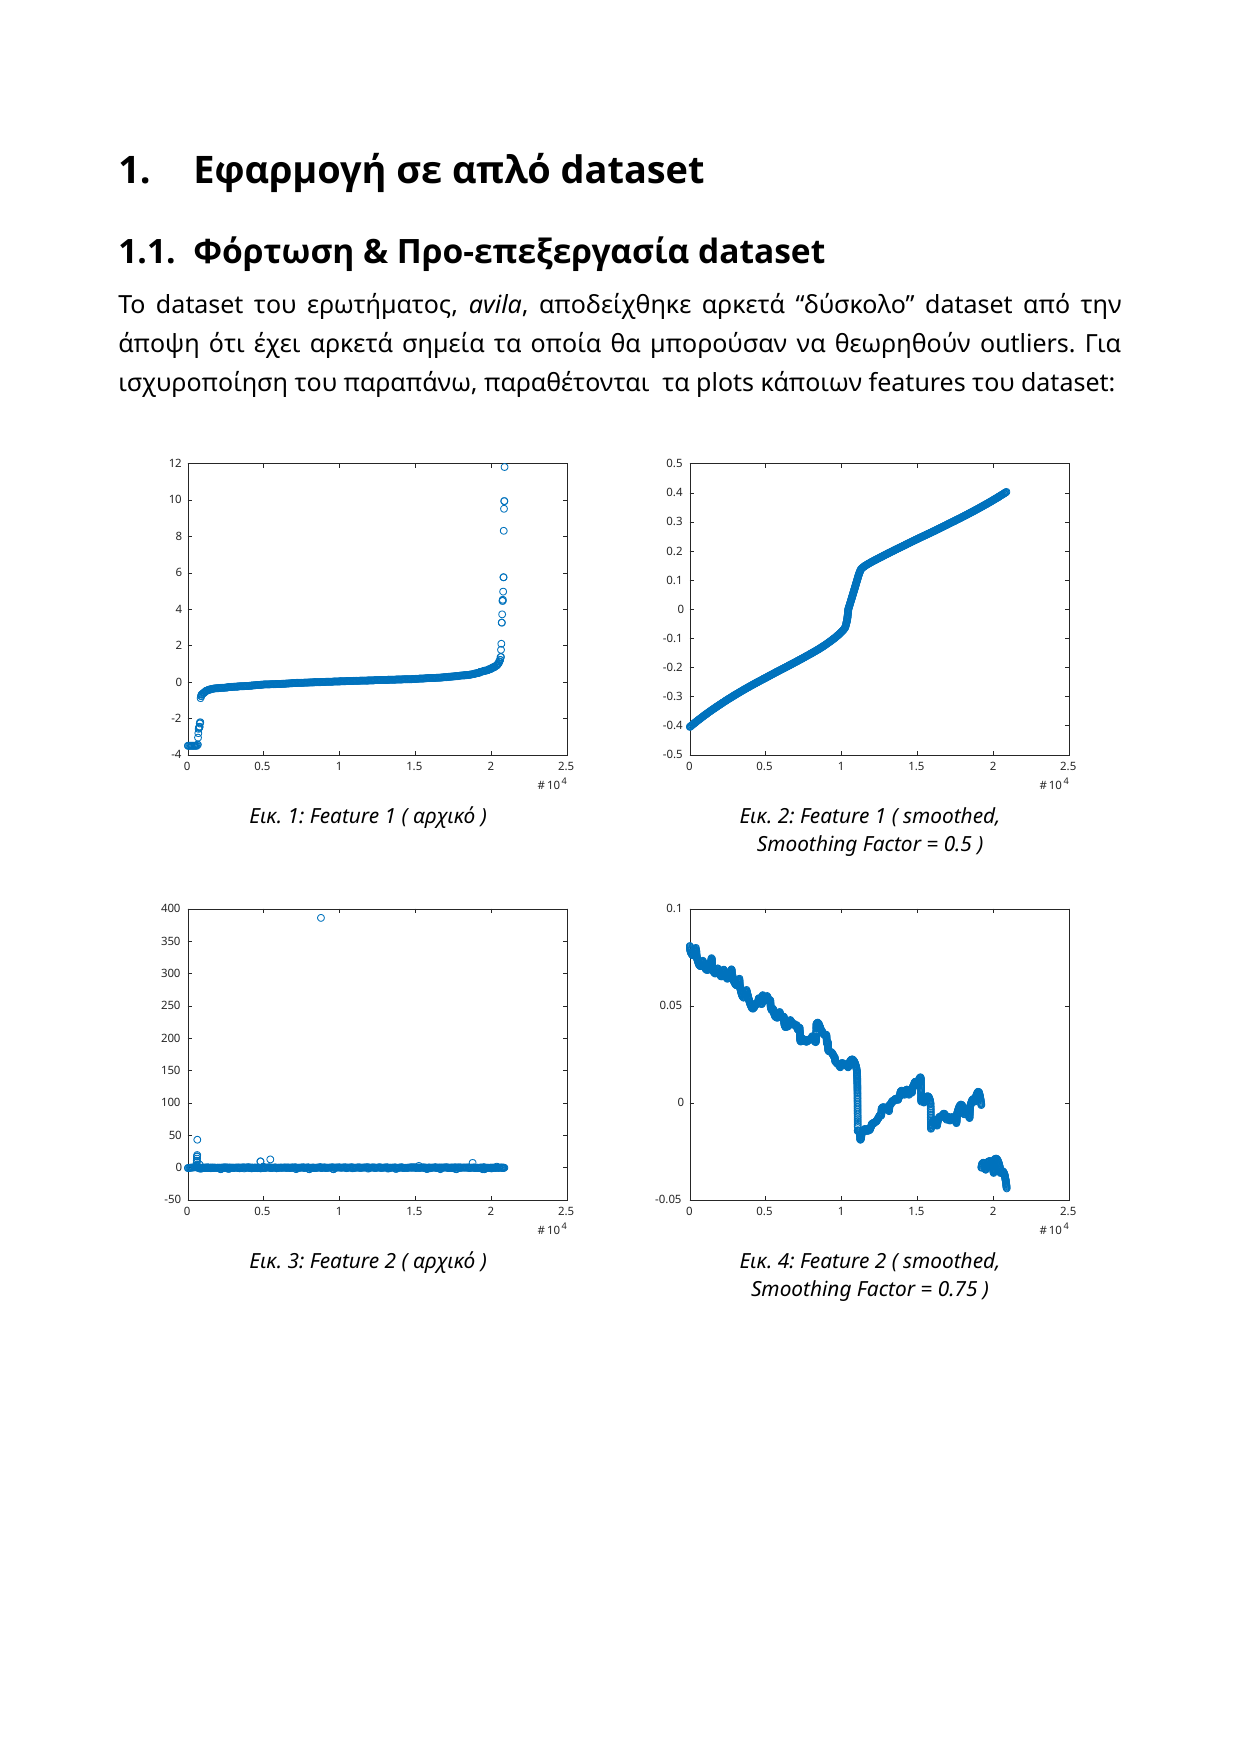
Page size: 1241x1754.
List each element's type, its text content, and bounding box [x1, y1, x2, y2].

table_header [620, 419, 1122, 863]
subtitle Εφαρμογή σε απλό dataset [118, 143, 1122, 195]
subtitle Φόρτωση & Προ-επεξεργασία dataset [118, 228, 1122, 274]
table_cell [118, 864, 620, 1309]
table_cell [620, 864, 1122, 1309]
text To dataset του ερωτήματος, avila, αποδείχθηκε αρκετά “δύσκολο” dataset από την άποψη ότι έχει αρκετά σημεία τα οποία θα μπορούσαν να θεωρηθούν outliers. Για ισχυροποίηση του παραπάνω, παραθέτονται τα plots κάποιων features του dataset: [118, 286, 1122, 399]
table_header [118, 419, 620, 863]
